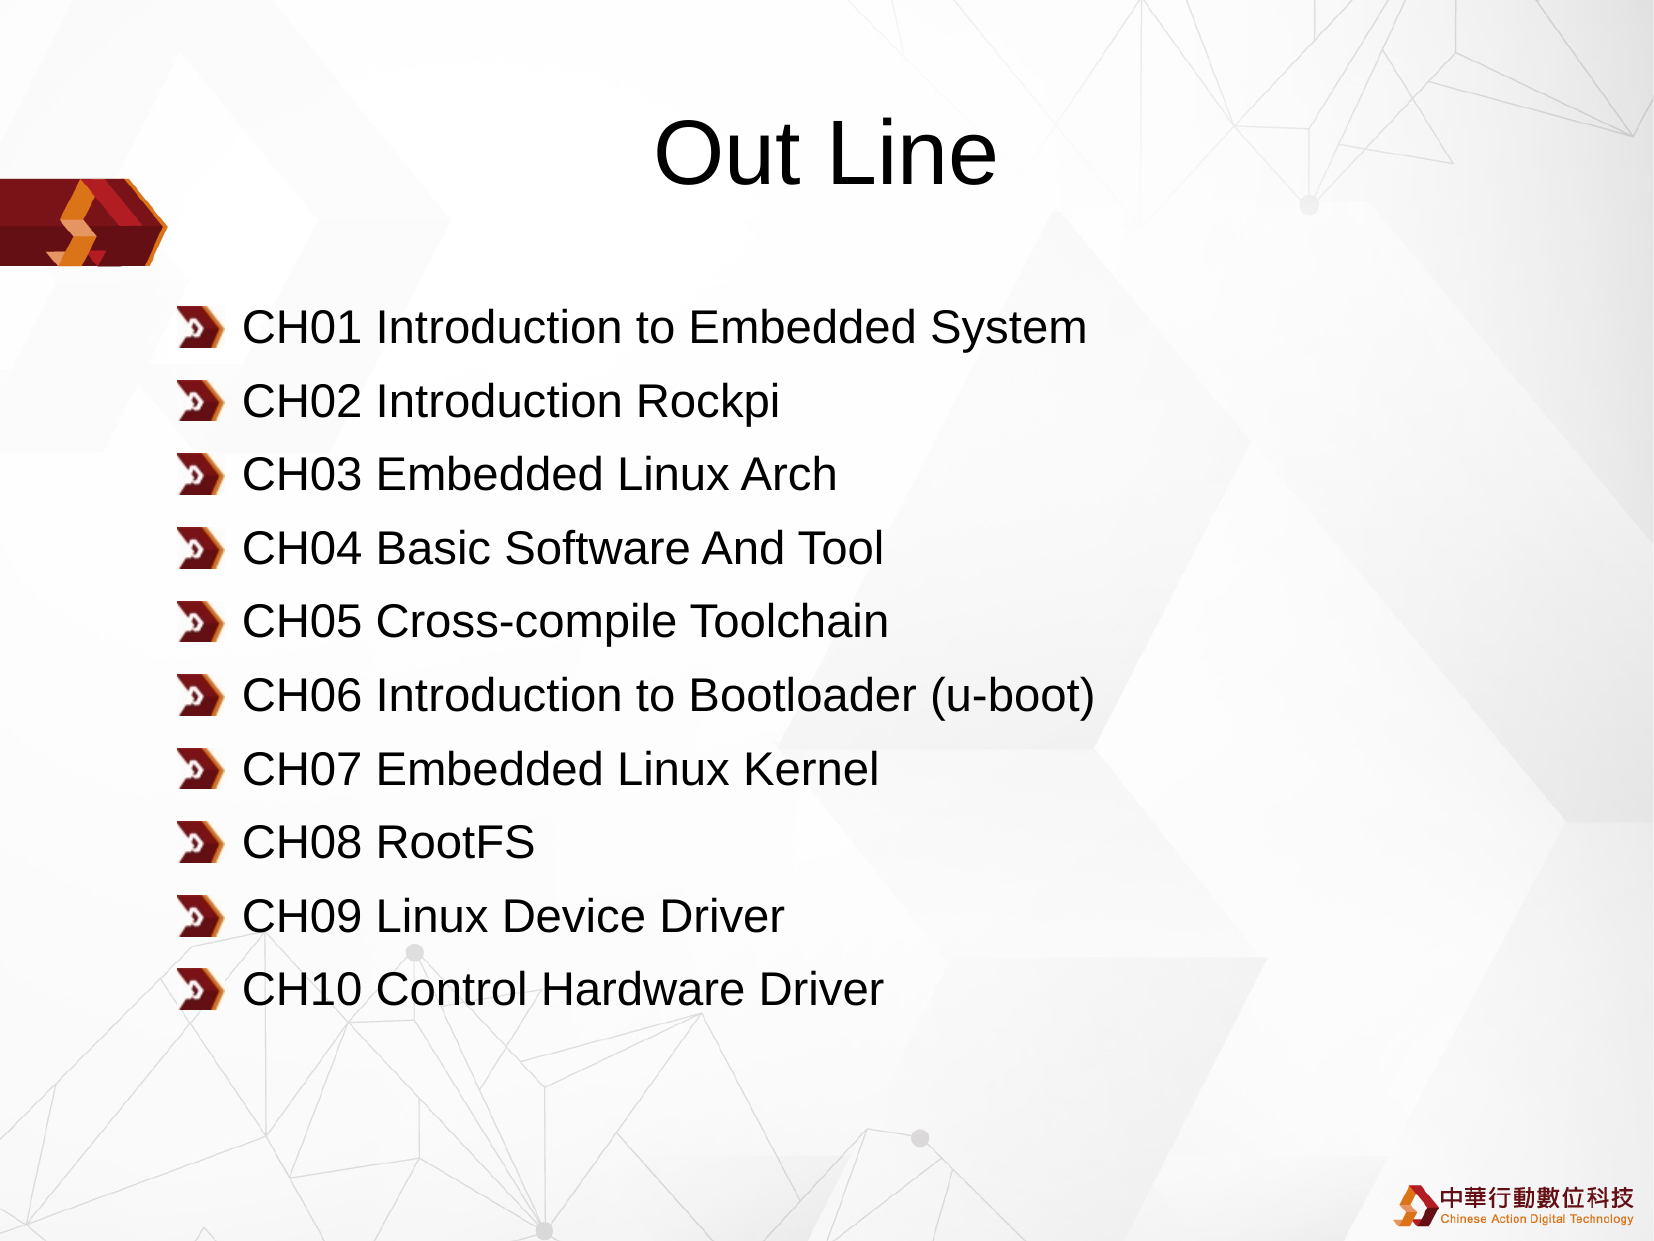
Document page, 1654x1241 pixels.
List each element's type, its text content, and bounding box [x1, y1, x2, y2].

title Out Line [82, 49, 1571, 257]
picture [0, 0, 1654, 1241]
list CH01 Introduction to Embedded System CH02 Introduction Rockpi CH03 Embedded Linux Arch CH04 Basic Software And Tool CH05 Cross-compile Toolchain CH06 Introduction to Bootloader (u-boot) CH07 Embedded Linux Kernel CH08 RootFS CH09 Linux Device Driver CH10 Control Hardware Driver [164, 300, 1621, 1021]
